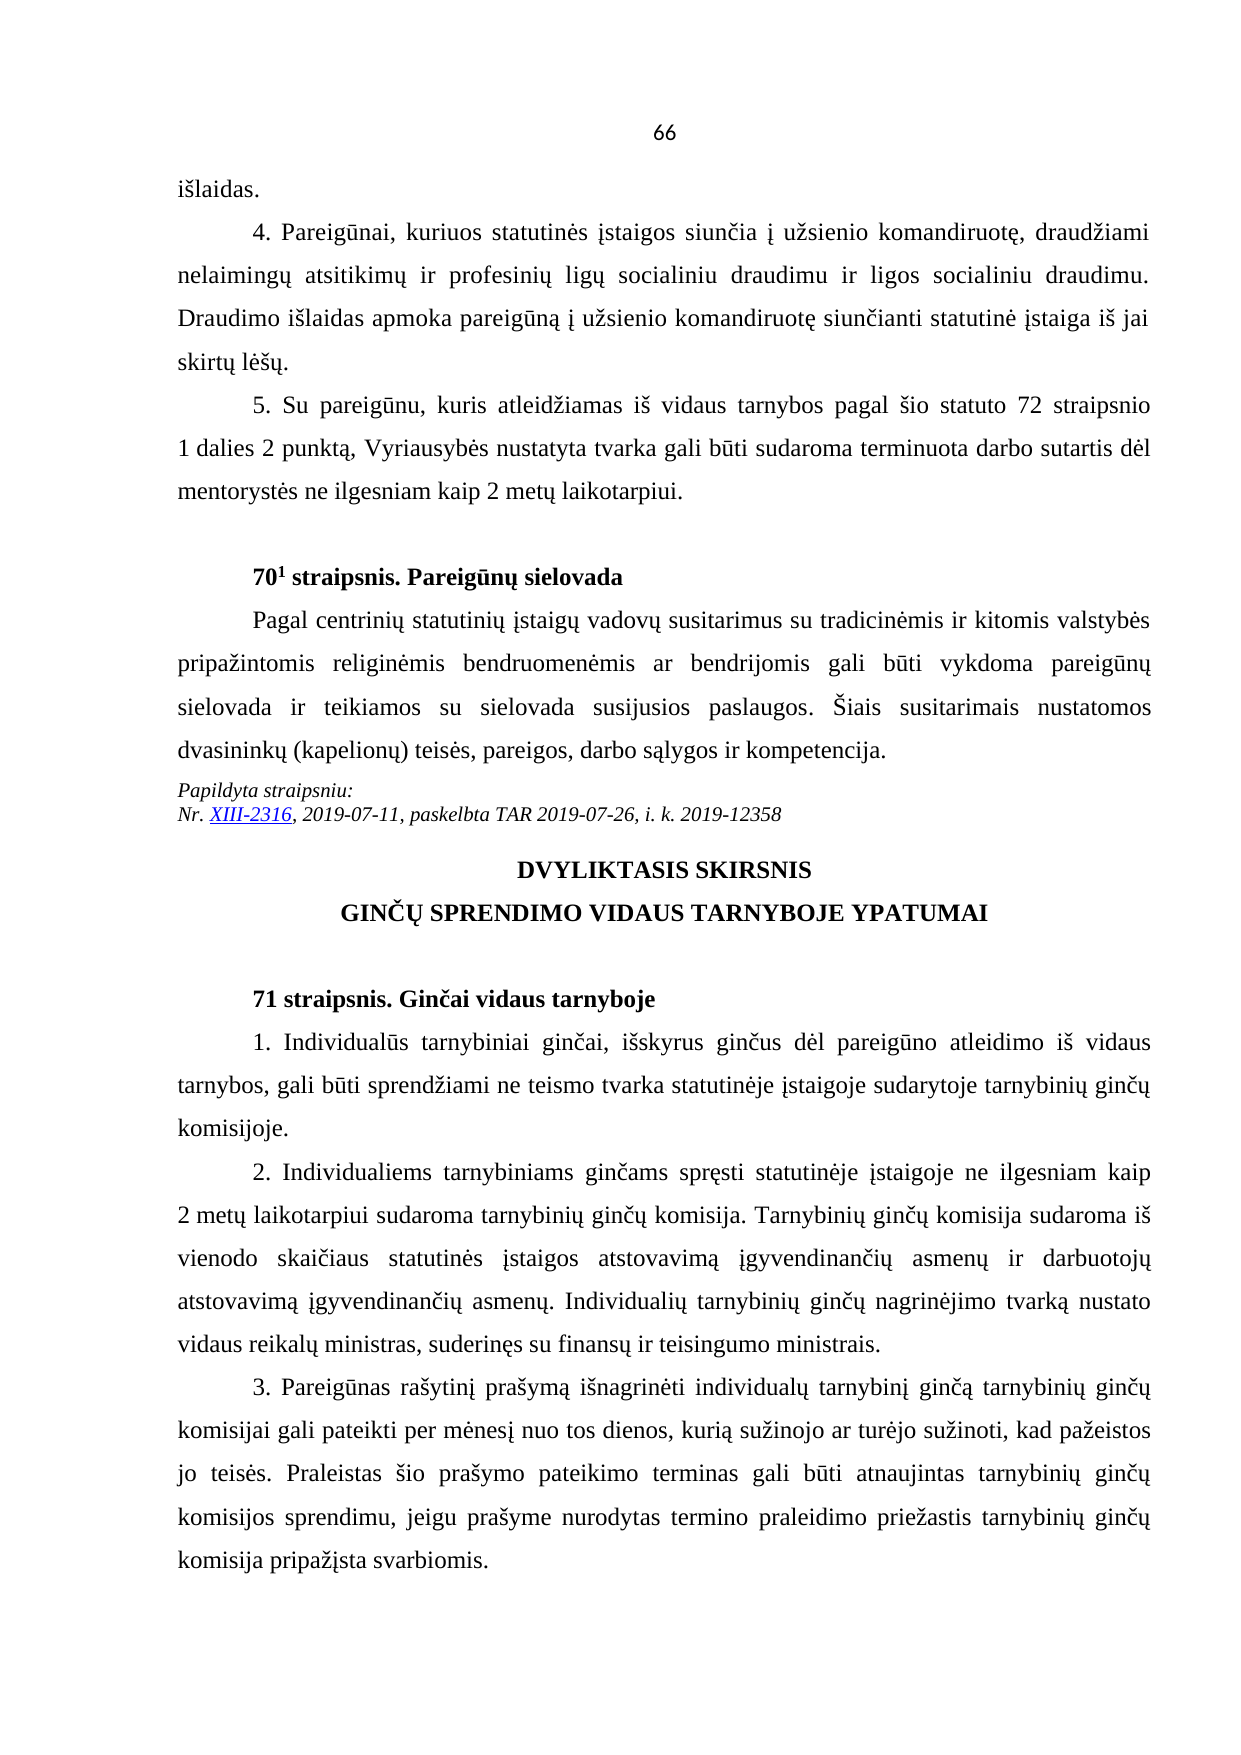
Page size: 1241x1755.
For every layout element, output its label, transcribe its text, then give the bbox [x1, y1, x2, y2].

text GINČŲ SPRENDIMO VIDAUS TARNYBOJE YPATUMAI [177, 898, 1152, 927]
text 71 straipsnis. Ginčai vidaus tarnyboje [177, 984, 1152, 1013]
text 4. Pareigūnai, kuriuos statutinės įstaigos siunčia į užsienio komandiruotę, draudžiami nelaimingų atsitikimų ir profesinių ligų socialiniu draudimu ir ligos socialiniu draudimu. Draudimo išlaidas apmoka pareigūną į užsienio komandiruotę siunčianti statutinė įstaiga iš jai skirtų lėšų. [177, 217, 1152, 375]
text 5. Su pareigūnu, kuris atleidžiamas iš vidaus tarnybos pagal šio statuto 72 straipsnio 1 dalies 2 punktą, Vyriausybės nustatyta tvarka gali būti sudaroma terminuota darbo sutartis dėl mentorystės ne ilgesniam kaip 2 metų laikotarpiui. [177, 390, 1152, 505]
text 701 straipsnis. Pareigūnų sielovada [177, 562, 1152, 591]
text 1. Individualūs tarnybiniai ginčai, išskyrus ginčus dėl pareigūno atleidimo iš vidaus tarnybos, gali būti sprendžiami ne teismo tvarka statutinėje įstaigoje sudarytoje tarnybinių ginčų komisijoje. [177, 1027, 1152, 1142]
text Pagal centrinių statutinių įstaigų vadovų susitarimus su tradicinėmis ir kitomis valstybės pripažintomis religinėmis bendruomenėmis ar bendrijomis gali būti vykdoma pareigūnų sielovada ir teikiamos su sielovada susijusios paslaugos. Šiais susitarimais nustatomos dvasininkų (kapelionų) teisės, pareigos, darbo sąlygos ir kompetencija. [177, 605, 1152, 763]
text Papildyta straipsniu: [177, 778, 1152, 802]
text 3. Pareigūnas rašytinį prašymą išnagrinėti individualų tarnybinį ginčą tarnybinių ginčų komisijai gali pateikti per mėnesį nuo tos dienos, kurią sužinojo ar turėjo sužinoti, kad pažeistos jo teisės. Praleistas šio prašymo pateikimo terminas gali būti atnaujintas tarnybinių ginčų komisijos sprendimu, jeigu prašyme nurodytas termino praleidimo priežastis tarnybinių ginčų komisija pripažįsta svarbiomis. [177, 1372, 1152, 1573]
text 2. Individualiems tarnybiniams ginčams spręsti statutinėje įstaigoje ne ilgesniam kaip 2 metų laikotarpiui sudaroma tarnybinių ginčų komisija. Tarnybinių ginčų komisija sudaroma iš vienodo skaičiaus statutinės įstaigos atstovavimą įgyvendinančių asmenų ir darbuotojų atstovavimą įgyvendinančių asmenų. Individualių tarnybinių ginčų nagrinėjimo tvarką nustato vidaus reikalų ministras, suderinęs su finansų ir teisingumo ministrais. [177, 1157, 1152, 1358]
text išlaidas. [177, 174, 1152, 203]
text DVYLIKTASIS SKIRSNIS [177, 855, 1152, 883]
text Nr. XIII-2316, 2019-07-11, paskelbta TAR 2019-07-26, i. k. 2019-12358 [177, 802, 1152, 826]
